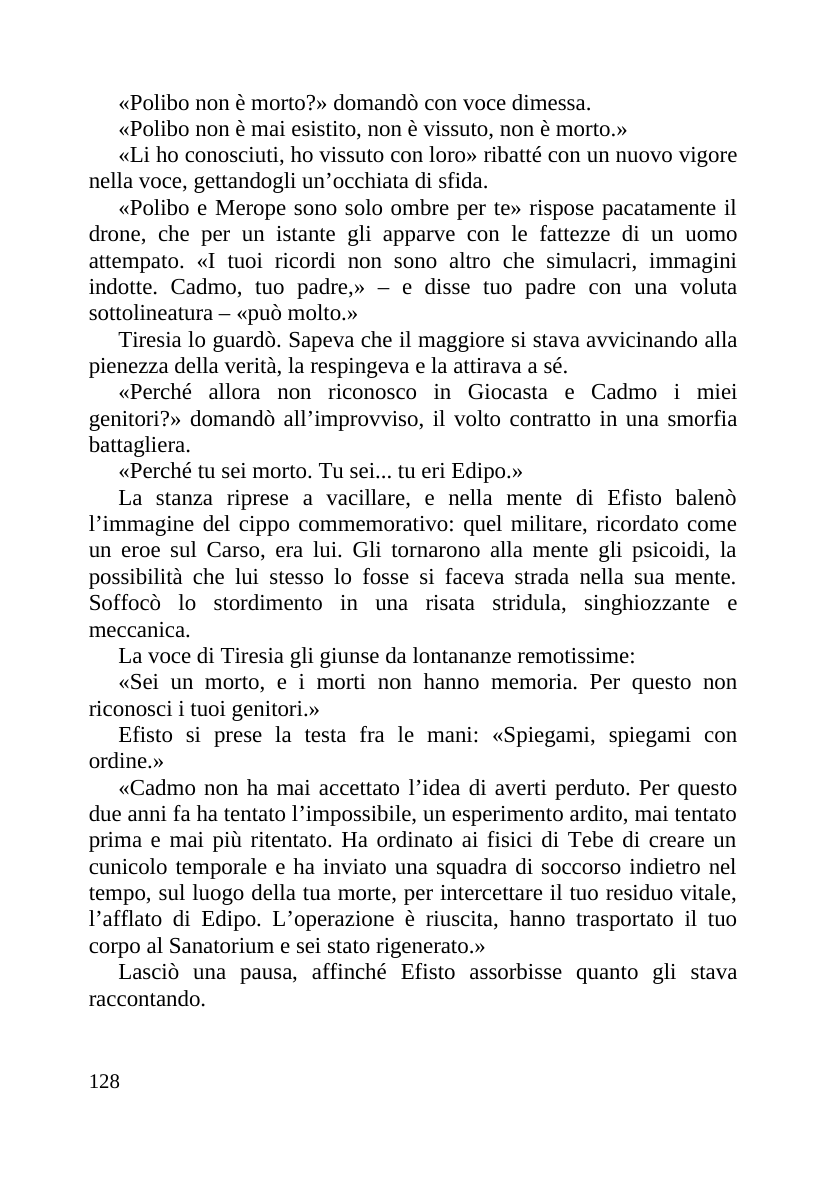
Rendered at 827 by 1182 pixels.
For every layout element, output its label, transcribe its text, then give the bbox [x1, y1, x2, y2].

text «Li ho conosciuti, ho vissuto con loro» ribatté con un nuovo vigore nella voce, gettandogli un’occhiata di sfida. [88, 141, 738, 194]
text La stanza riprese a vacillare, e nella mente di Efisto balenò l’immagine del cippo commemorativo: quel militare, ricordato come un eroe sul Carso, era lui. Gli tornarono alla mente gli psicoidi, la possibilità che lui stesso lo fosse si faceva strada nella sua mente. Soffocò lo stordimento in una risata stridula, singhiozzante e meccanica. [88, 484, 738, 642]
text «Perché tu sei morto. Tu sei... tu eri Edipo.» [88, 457, 738, 484]
text Tiresia lo guardò. Sapeva che il maggiore si stava avvicinando alla pienezza della verità, la respingeva e la attirava a sé. [88, 326, 738, 378]
text Lasciò una pausa, affinché Efisto assorbisse quanto gli stava raccontando. [88, 958, 738, 1011]
text La voce di Tiresia gli giunse da lontananze remotissime: [88, 642, 738, 668]
text «Polibo e Merope sono solo ombre per te» rispose pacatamente il drone, che per un istante gli apparve con le fattezze di un uomo attempato. «I tuoi ricordi non sono altro che simulacri, immagini indotte. Cadmo, tuo padre,» – e disse tuo padre con una voluta sottolineatura – «può molto.» [88, 194, 738, 326]
text «Polibo non è mai esistito, non è vissuto, non è morto.» [88, 115, 738, 141]
text «Sei un morto, e i morti non hanno memoria. Per questo non riconosci i tuoi genitori.» [88, 668, 738, 721]
text Efisto si prese la testa fra le mani: «Spiegami, spiegami con ordine.» [88, 721, 738, 774]
text «Perché allora non riconosco in Giocasta e Cadmo i miei genitori?» domandò all’improvviso, il volto contratto in una smorfia battagliera. [88, 378, 738, 457]
text «Cadmo non ha mai accettato l’idea di averti perduto. Per questo due anni fa ha tentato l’impossibile, un esperimento ardito, mai tentato prima e mai più ritentato. Ha ordinato ai fisici di Tebe di creare un cunicolo temporale e ha inviato una squadra di soccorso indietro nel tempo, sul luogo della tua morte, per intercettare il tuo residuo vitale, l’afflato di Edipo. L’operazione è riuscita, hanno trasportato il tuo corpo al Sanatorium e sei stato rigenerato.» [88, 774, 738, 958]
text «Polibo non è morto?» domandò con voce dimessa. [88, 88, 738, 115]
